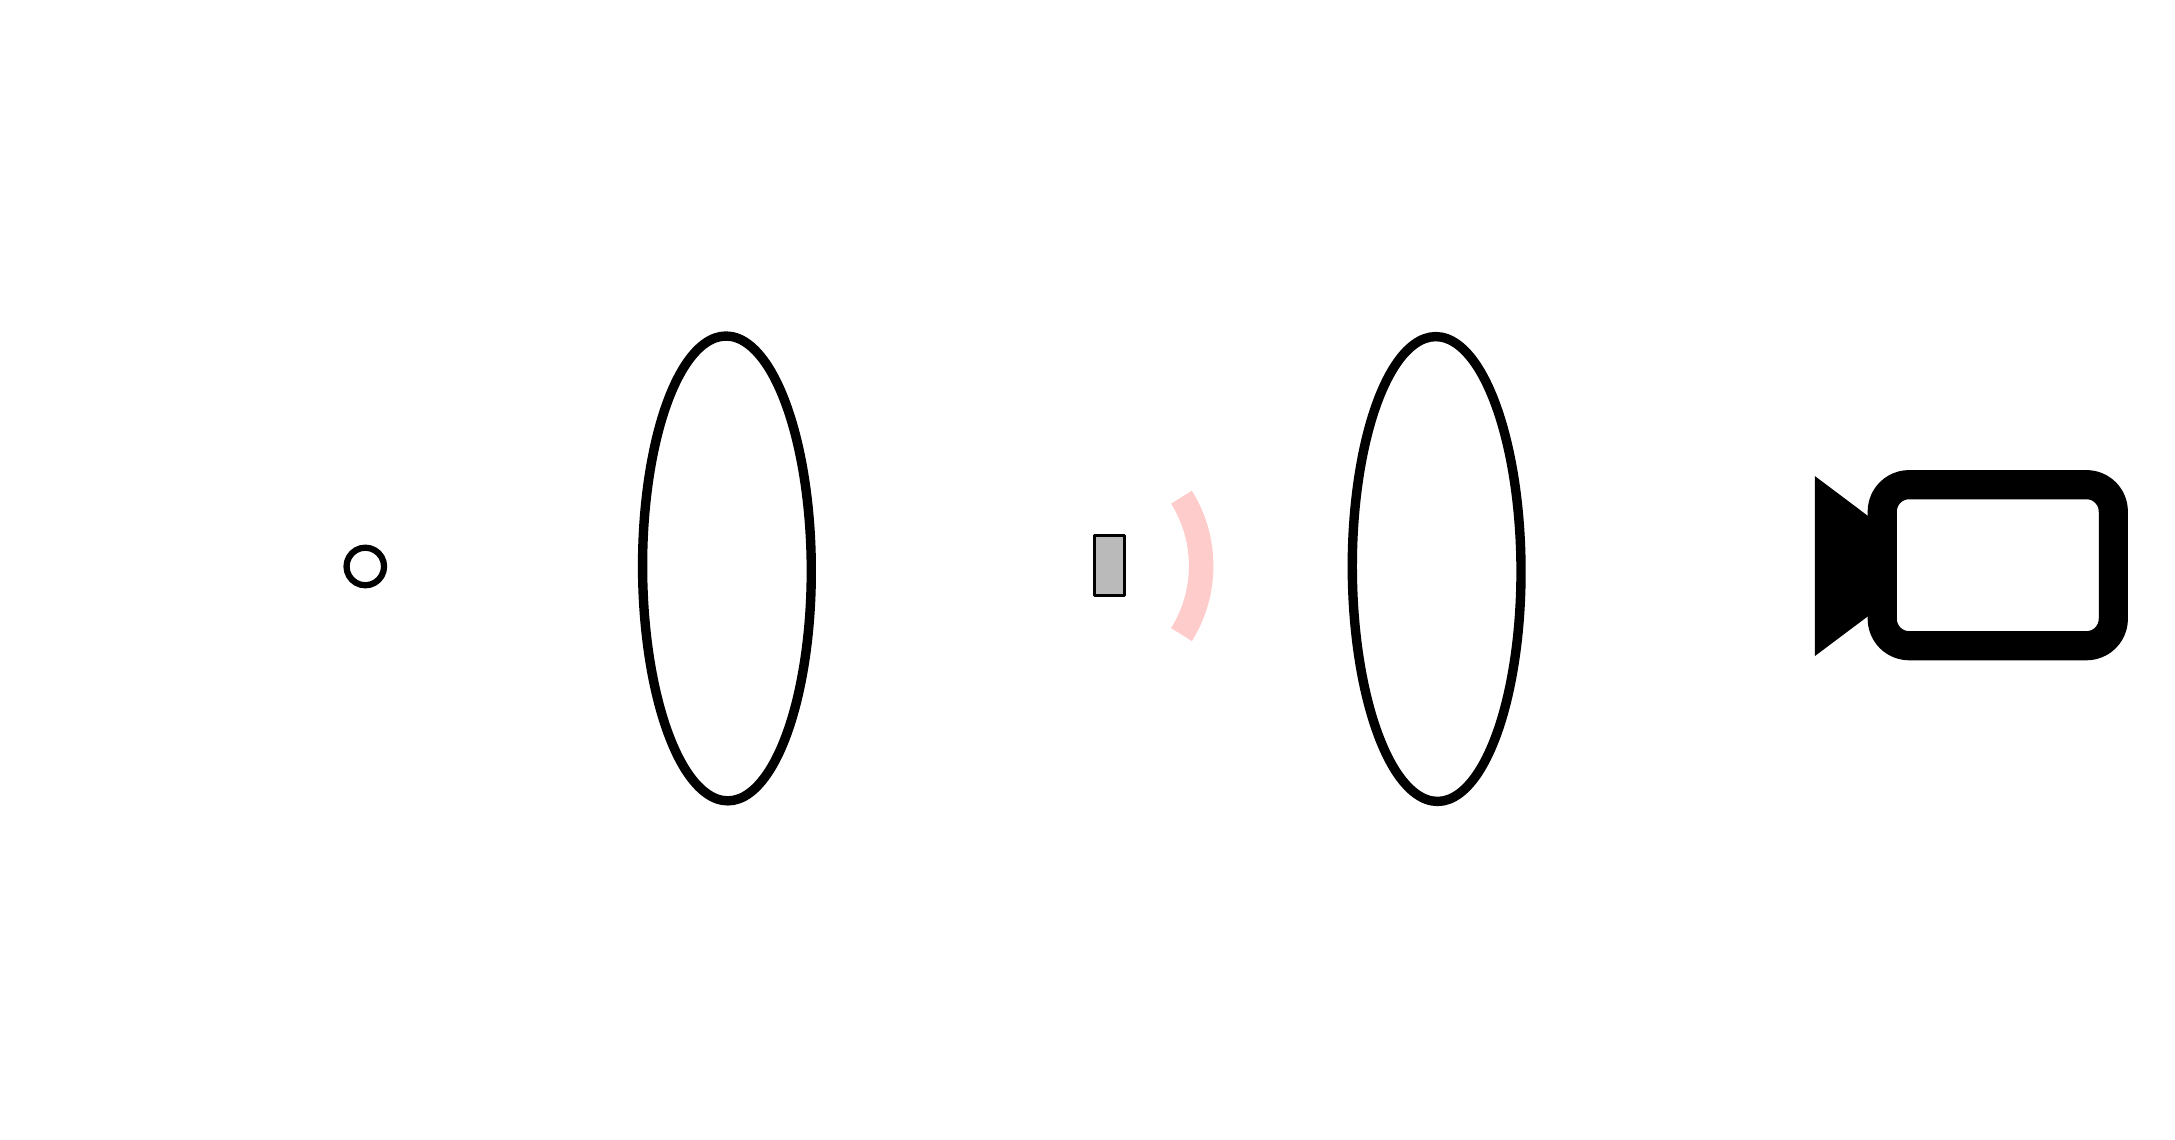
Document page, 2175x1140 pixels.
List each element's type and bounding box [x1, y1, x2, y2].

text_box [642, 0, 1747, 1140]
text_box [1882, 484, 2114, 646]
text_box [1814, 476, 1875, 657]
